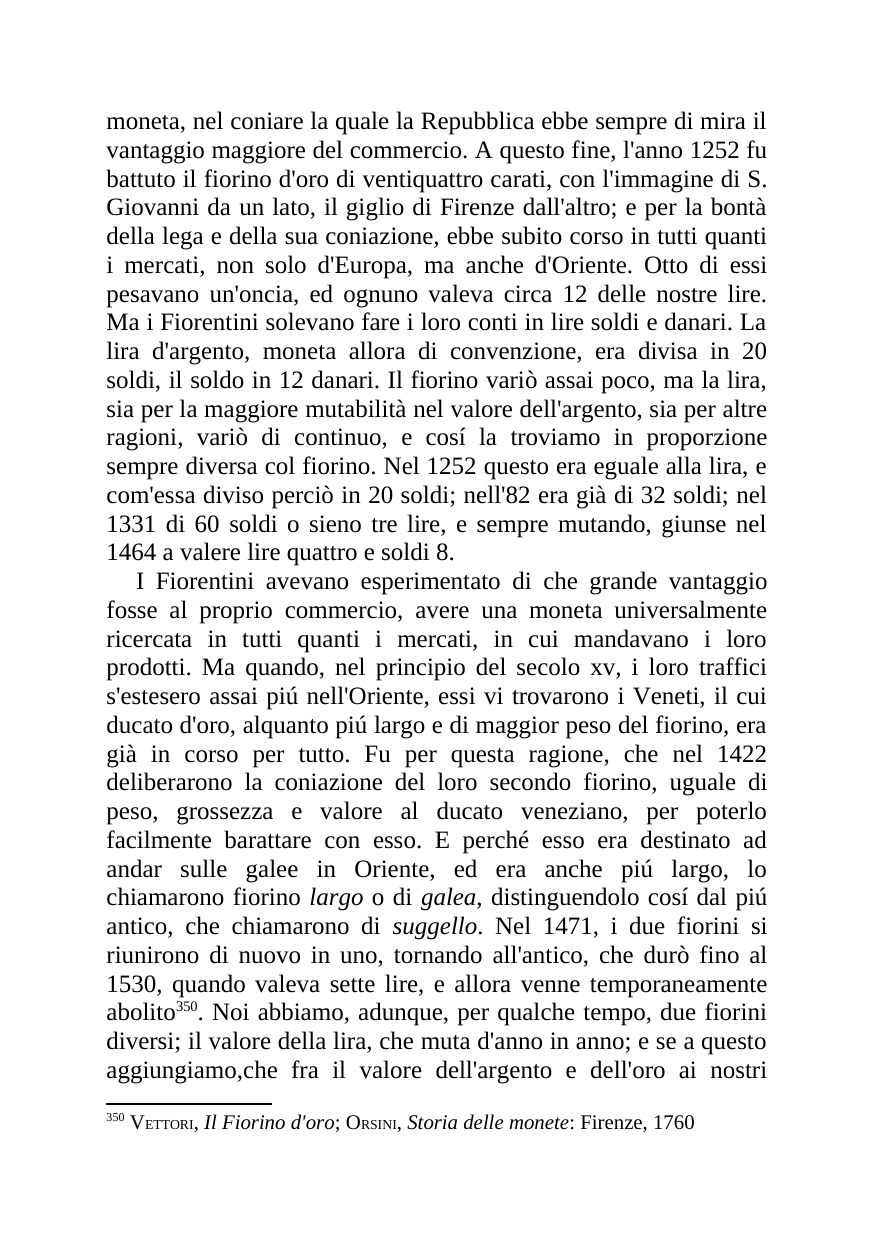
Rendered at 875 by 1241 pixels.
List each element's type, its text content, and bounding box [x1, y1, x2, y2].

text Vettori, Il Fiorino d'oro; Orsini, Storia delle monete: Firenze, 1760 [106, 1110, 768, 1134]
text moneta, nel coniare la quale la Repubblica ebbe sempre di mira il vantaggio maggiore del commercio. A questo fine, l'anno 1252 fu battuto il fiorino d'oro di ventiquattro carati, con l'immagine di S. Giovanni da un lato, il giglio di Firenze dall'altro; e per la bontà della lega e della sua coniazione, ebbe subito corso in tutti quanti i mercati, non solo d'Europa, ma anche d'Oriente. Otto di essi pesavano un'oncia, ed ognuno valeva circa 12 delle nostre lire. Ma i Fiorentini solevano fare i loro conti in lire soldi e danari. La lira d'argento, moneta allora di convenzione, era divisa in 20 soldi, il soldo in 12 danari. Il fiorino variò assai poco, ma la lira, sia per la maggiore mutabilità nel valore dell'argento, sia per altre ragioni, variò di continuo, e cosí la troviamo in proporzione sempre diversa col fiorino. Nel 1252 questo era eguale alla lira, e com'essa diviso perciò in 20 soldi; nell'82 era già di 32 soldi; nel 1331 di 60 soldi o sieno tre lire, e sempre mutando, giunse nel 1464 a valere lire quattro e soldi 8. [106, 106, 768, 566]
text I Fiorentini avevano esperimentato di che grande vantaggio fosse al proprio commercio, avere una moneta universalmente ricercata in tutti quanti i mercati, in cui mandavano i loro prodotti. Ma quando, nel principio del secolo xv, i loro traffici s'estesero assai piú nell'Oriente, essi vi trovarono i Veneti, il cui ducato d'oro, alquanto piú largo e di maggior peso del fiorino, era già in corso per tutto. Fu per questa ragione, che nel 1422 deliberarono la coniazione del loro secondo fiorino, uguale di peso, grossezza e valore al ducato veneziano, per poterlo facilmente barattare con esso. E perché esso era destinato ad andar sulle galee in Oriente, ed era anche piú largo, lo chiamarono fiorino largo o di galea, distinguendolo cosí dal piú antico, che chiamarono di suggello. Nel 1471, i due fiorini si riunirono di nuovo in uno, tornando all'antico, che durò fino al 1530, quando valeva sette lire, e allora venne temporaneamente abolito. Noi abbiamo, adunque, per qualche tempo, due fiorini diversi; il valore della lira, che muta d'anno in anno; e se a questo aggiungiamo,che fra il valore dell'argento e dell'oro ai nostri [106, 566, 768, 1084]
